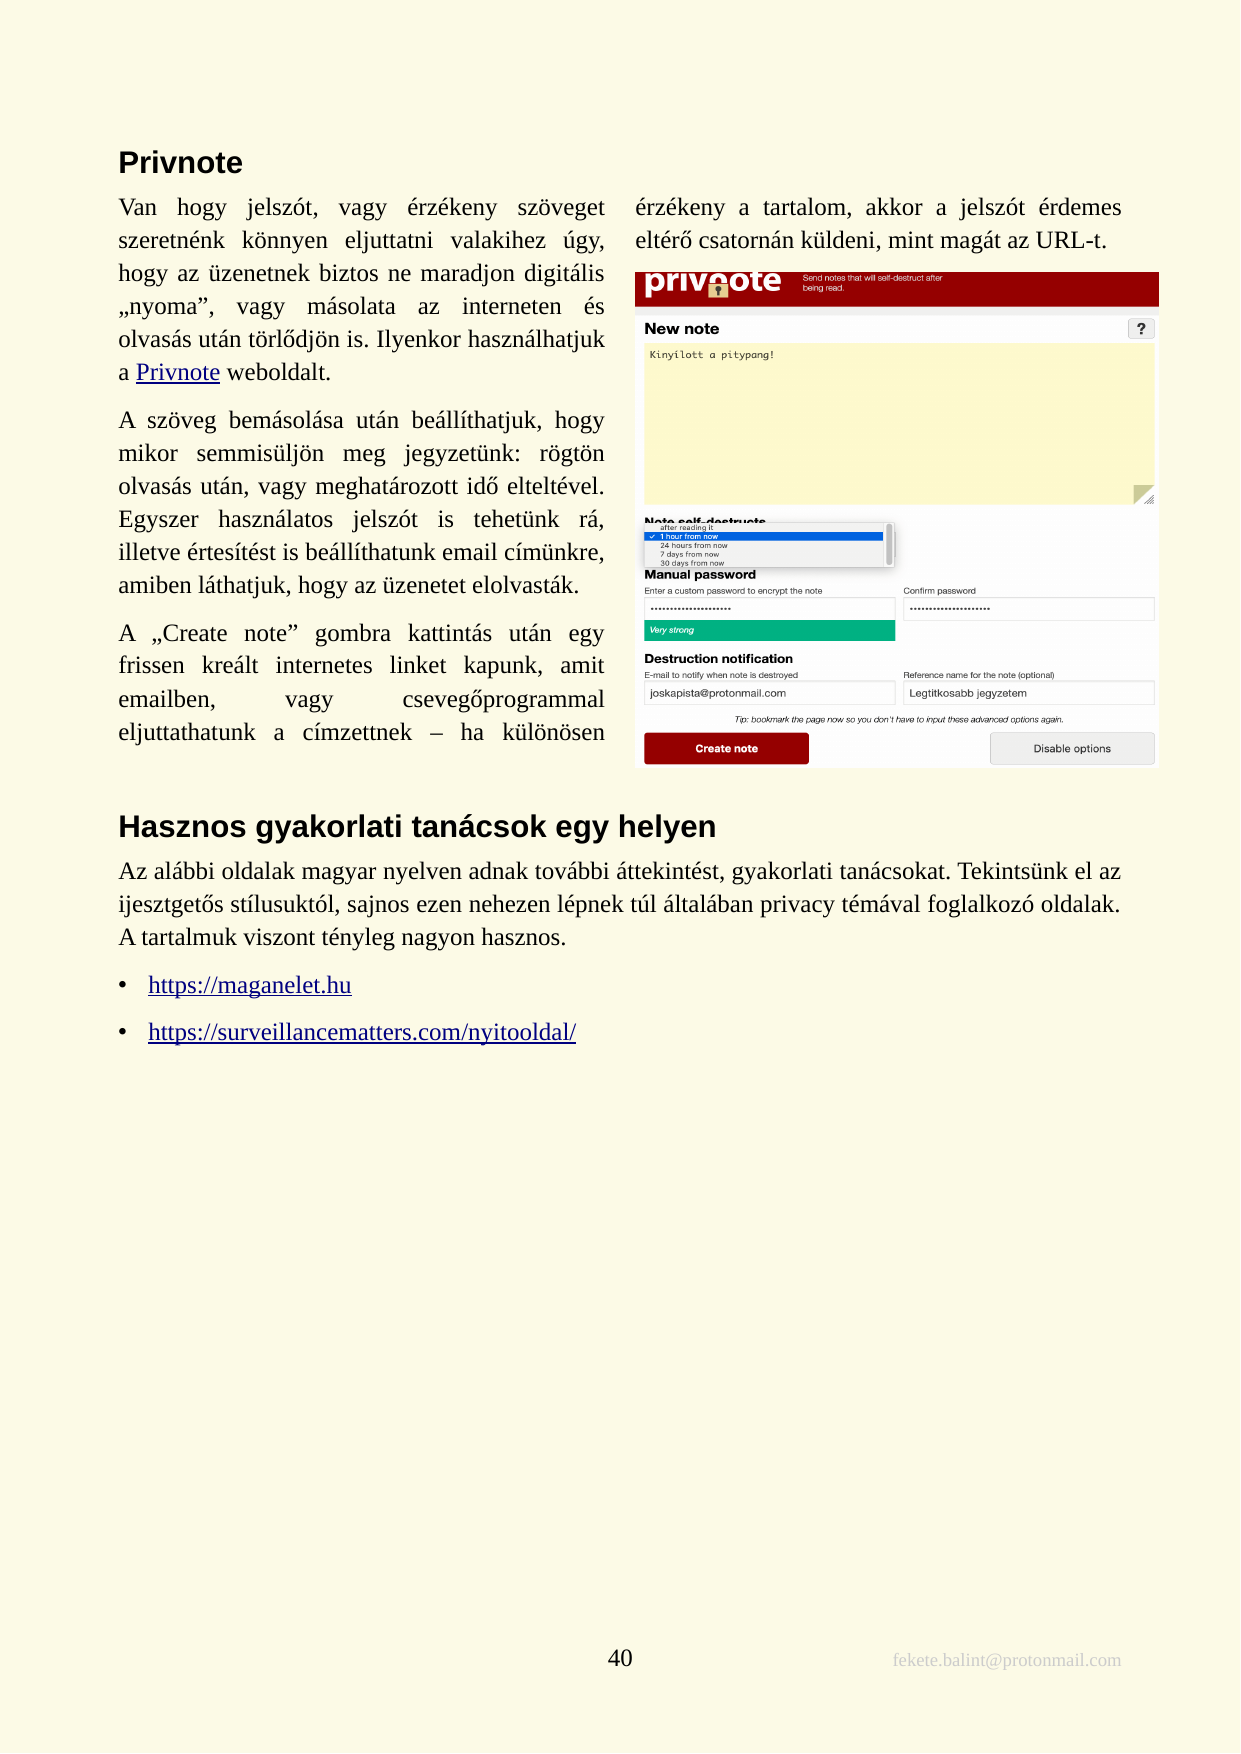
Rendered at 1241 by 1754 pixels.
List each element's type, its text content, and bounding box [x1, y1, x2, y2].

list https://maganelet.hu [118, 970, 1122, 999]
subtitle Hasznos gyakorlati tanácsok egy helyen [118, 808, 1122, 844]
text Van hogy jelszót, vagy érzékeny szöveget szeretnénk könnyen eljuttatni valakihez úgy, hogy az üzenetnek biztos ne maradjon digitális „nyoma”, vagy másolata az interneten és olvasás után törlődjön is. Ilyenkor használhatjuk a Privnote weboldalt. [118, 192, 605, 386]
picture [635, 272, 1159, 768]
text érzékeny a tartalom, akkor a jelszót érdemes eltérő csatornán küldeni, mint magát az URL-t. [635, 192, 1122, 254]
subtitle Privnote [118, 144, 1122, 180]
text A „Create note” gombra kattintás után egy frissen kreált internetes linket kapunk, amit emailben, vagy csevegőprogrammal eljuttathatunk a címzettnek – ha különösen [118, 618, 605, 745]
text Az alábbi oldalak magyar nyelven adnak további áttekintést, gyakorlati tanácsokat. Tekintsünk el az ijesztgetős stílusuktól, sajnos ezen nehezen lépnek túl általában privacy témával foglalkozó oldalak. A tartalmuk viszont tényleg nagyon hasznos. [118, 856, 1122, 951]
text A szöveg bemásolása után beállíthatjuk, hogy mikor semmisüljön meg jegyzetünk: rögtön olvasás után, vagy meghatározott idő elteltével. Egyszer használatos jelszót is tehetünk rá, illetve értesítést is beállíthatunk email címünkre, amiben láthatjuk, hogy az üzenetet elolvasták. [118, 405, 605, 599]
list https://surveillancematters.com/nyitooldal/ [118, 1017, 1122, 1046]
